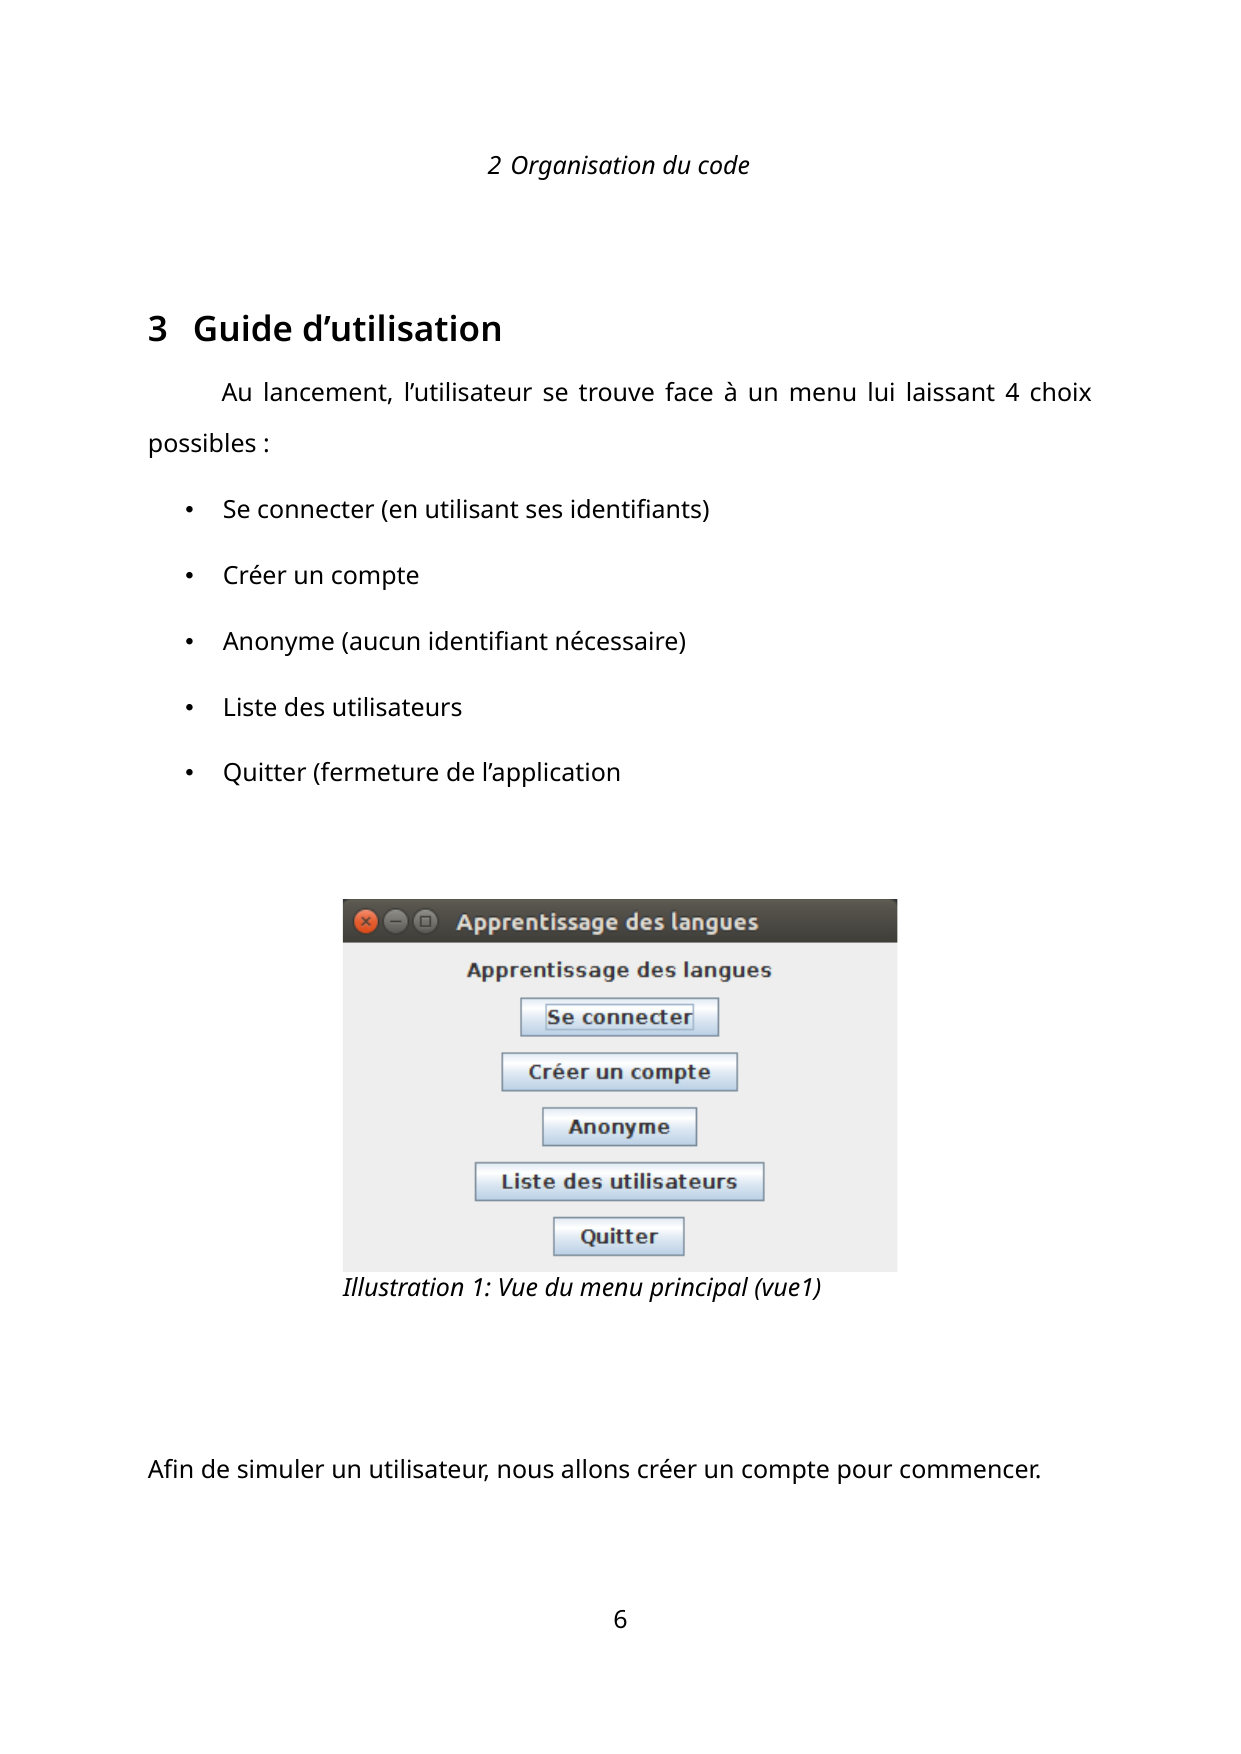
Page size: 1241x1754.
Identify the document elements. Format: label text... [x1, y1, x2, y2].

list Anonyme (aucun identifiant nécessaire) [185, 623, 1093, 657]
text Au lancement, l’utilisateur se trouve face à un menu lui laissant 4 choix possibles : [148, 375, 1093, 460]
text Afin de simuler un utilisateur, nous allons créer un compte pour commencer. [148, 1452, 1093, 1486]
text Illustration 1: Vue du menu principal (vue1) [343, 1272, 897, 1303]
subtitle Guide d’utilisation [148, 303, 1093, 351]
list Liste des utilisateurs [185, 689, 1093, 723]
list Se connecter (en utilisant ses identifiants) [185, 492, 1093, 526]
list Quitter (fermeture de l’application [185, 755, 1093, 789]
picture [342, 899, 898, 1272]
list Créer un compte [185, 558, 1093, 592]
